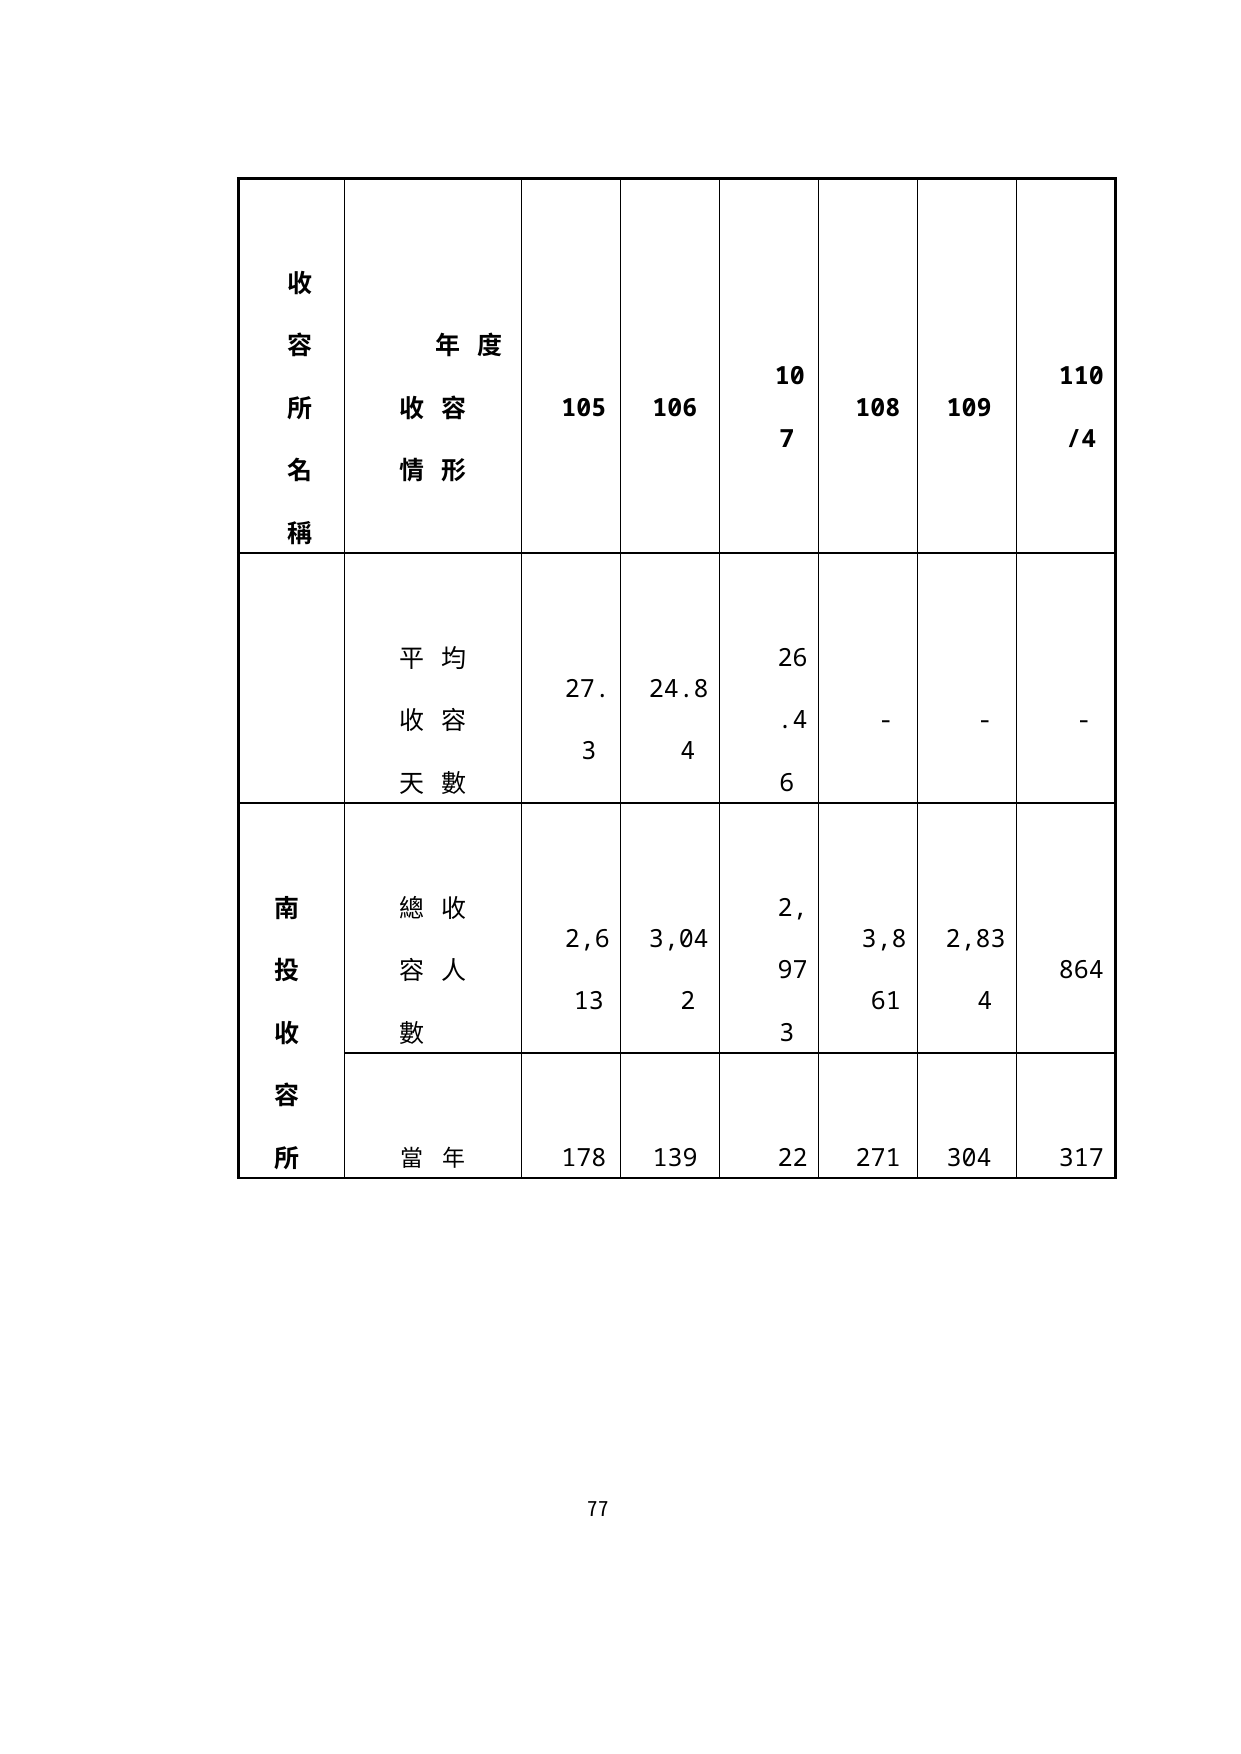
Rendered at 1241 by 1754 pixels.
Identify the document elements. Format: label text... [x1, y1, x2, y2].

table_cell - [918, 554, 1016, 802]
table_header 年度 收容情形 [345, 180, 521, 552]
table_cell 2,834 [918, 804, 1016, 1052]
table_cell [240, 554, 344, 802]
table_cell 平均收容天數 [345, 554, 521, 802]
table_cell 139 [621, 1054, 719, 1177]
table_cell 南投收容所 [240, 804, 344, 1177]
table_cell 178 [522, 1054, 620, 1177]
table_cell 3,861 [819, 804, 917, 1052]
table_cell 22 [720, 1054, 818, 1177]
table_header 110/4 [1017, 180, 1114, 552]
table_cell 24.84 [621, 554, 719, 802]
table_cell 2,613 [522, 804, 620, 1052]
table_cell 總收容人數 [345, 804, 521, 1052]
table_cell 3,042 [621, 804, 719, 1052]
table_cell 271 [819, 1054, 917, 1177]
table_cell 304 [918, 1054, 1016, 1177]
table_cell - [819, 554, 917, 802]
table_cell 27.3 [522, 554, 620, 802]
table_header 109 [918, 180, 1016, 552]
table_cell 317 [1017, 1054, 1114, 1177]
table_cell 26.46 [720, 554, 818, 802]
table_cell 當年 [345, 1054, 521, 1177]
table_header 105 [522, 180, 620, 552]
table_cell 2,973 [720, 804, 818, 1052]
table_header 106 [621, 180, 719, 552]
table_header 107 [720, 180, 818, 552]
table_header 收容所名稱 [240, 180, 344, 552]
table_header 108 [819, 180, 917, 552]
table_cell - [1017, 554, 1114, 802]
table_cell 864 [1017, 804, 1114, 1052]
